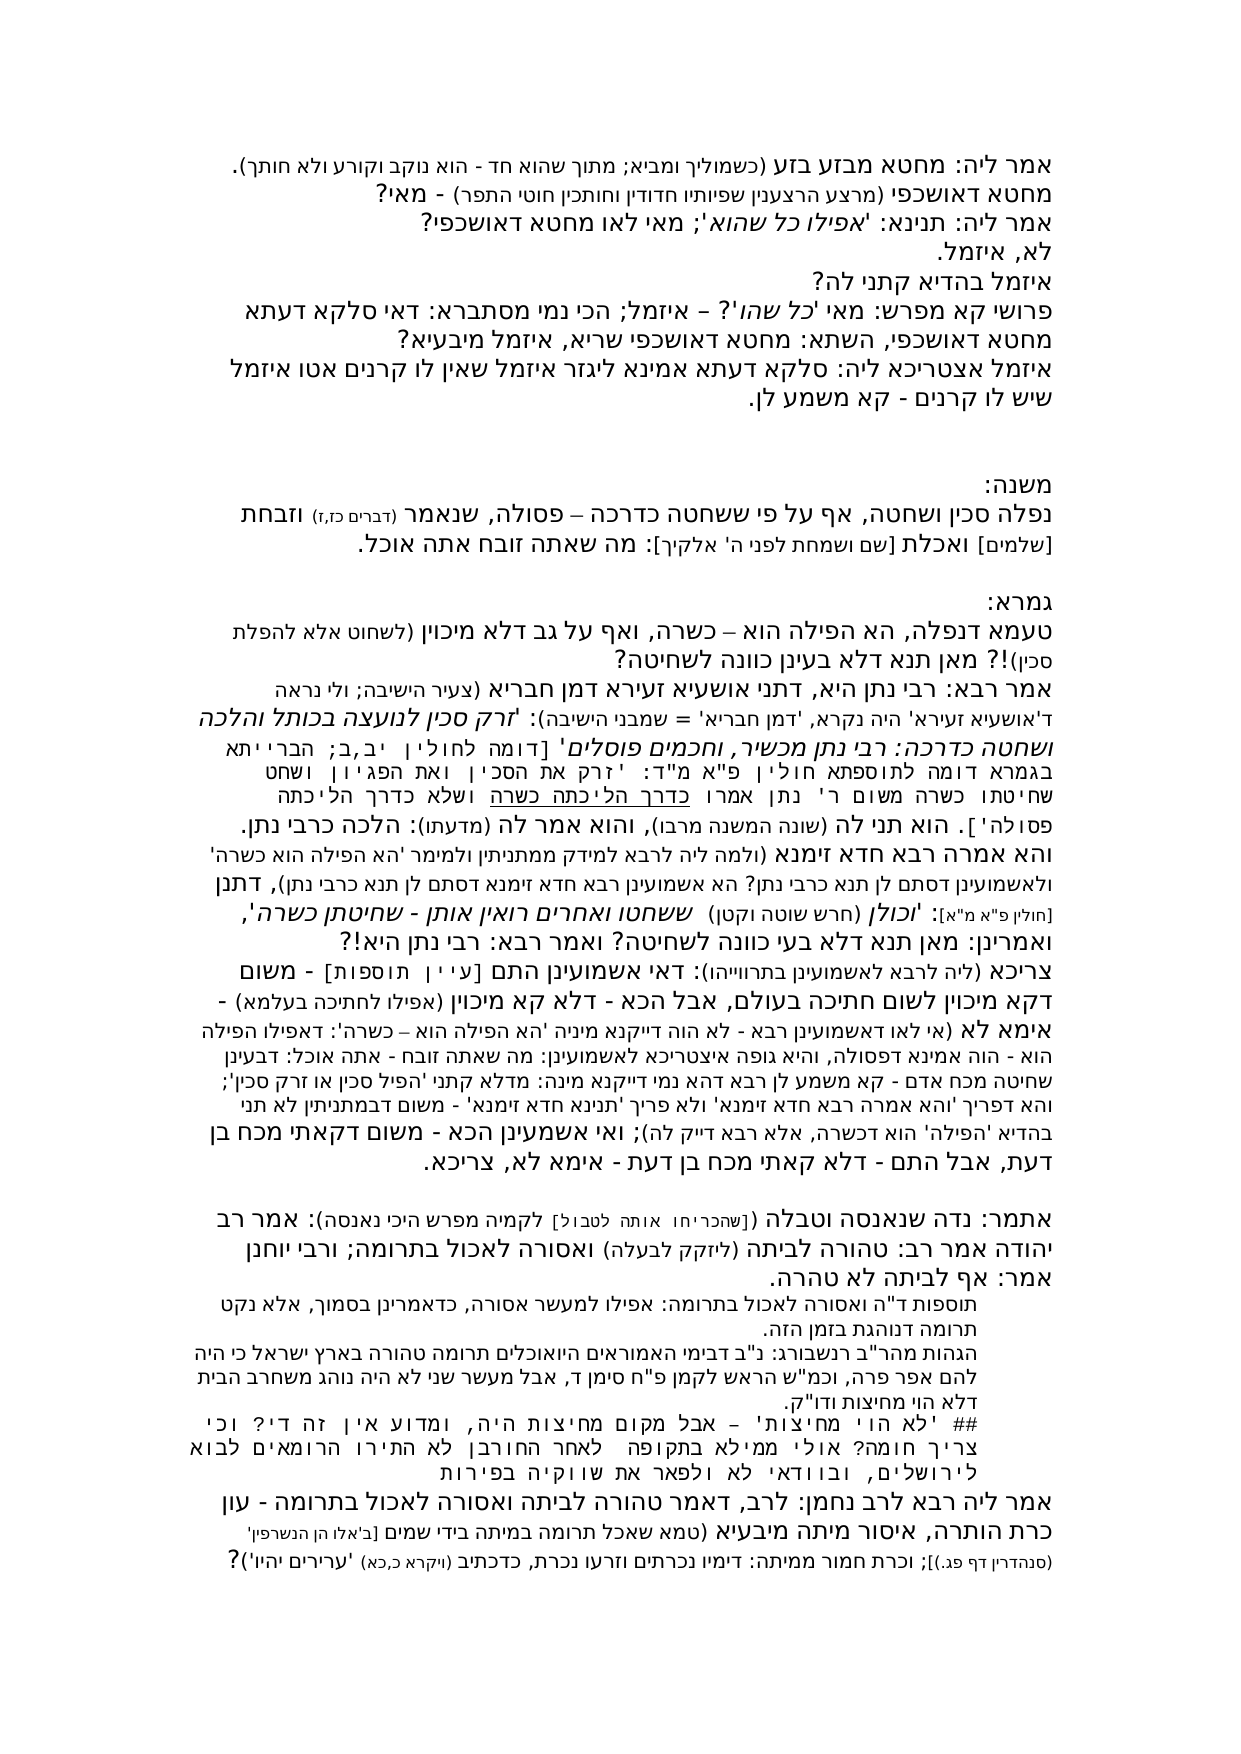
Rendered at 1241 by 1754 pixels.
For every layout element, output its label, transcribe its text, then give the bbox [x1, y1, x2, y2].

text מחטא דאושכפי (מרצע הרצענין שפיותיו חדודין וחותכין חוטי התפר) - מאי? [187, 179, 1053, 208]
text צריכא (ליה לרבא לאשמועינן בתרווייהו): דאי אשמועינן התם [עיין תוספות] - משום דקא מיכוין לשום חתיכה בעולם, אבל הכא - דלא קא מיכוין (אפילו לחתיכה בעלמא) - אימא לא (אי לאו דאשמועינן רבא - לא הוה דייקנא מיניה 'הא הפילה הוא – כשרה': דאפילו הפילה הוא - הוה אמינא דפסולה, והיא גופה איצטריכא לאשמועינן: מה שאתה זובח - אתה אוכל: דבעינן שחיטה מכח אדם - קא משמע לן רבא דהא נמי דייקנא מינה: מדלא קתני 'הפיל סכין או זרק סכין'; והא דפריך 'והא אמרה רבא חדא זימנא' ולא פריך 'תנינא חדא זימנא' - משום דבמתניתין לא תני בהדיא 'הפילה' הוא דכשרה, אלא רבא דייק לה); ואי אשמעינן הכא - משום דקאתי מכח בן דעת, אבל התם - דלא קאתי מכח בן דעת - אימא לא, צריכא. [187, 956, 1053, 1176]
text והא אמרה רבא חדא זימנא (ולמה ליה לרבא למידק ממתניתין ולמימר 'הא הפילה הוא כשרה' ולאשמועינן דסתם לן תנא כרבי נתן? הא אשמועינן רבא חדא זימנא דסתם לן תנא כרבי נתן), דתנן [חולין פ"א מ"א]: 'וכולן (חרש שוטה וקטן) ששחטו ואחרים רואין אותן - שחיטתן כשרה', ואמרינן: מאן תנא דלא בעי כוונה לשחיטה? ואמר רבא: רבי נתן היא!? [187, 839, 1053, 956]
text איזמל אצטריכא ליה: סלקא דעתא אמינא ליגזר איזמל שאין לו קרנים אטו איזמל שיש לו קרנים - קא משמע לן. [187, 354, 1053, 413]
text הגהות מהר"ב רנשבורג: נ"ב דבימי האמוראים היואוכלים תרומה טהורה בארץ ישראל כי היה להם אפר פרה, וכמ"ש הראש לקמן פ"ח סימן ד, אבל מעשר שני לא היה נוהג משחרב הבית דלא הוי מחיצות ודו"ק. [187, 1341, 978, 1414]
text נפלה סכין ושחטה, אף על פי ששחטה כדרכה – פסולה, שנאמר (דברים כז,ז) וזבחת [שלמים] ואכלת [שם ושמחת לפני ה' אלקיך]: מה שאתה זובח אתה אוכל. [187, 499, 1053, 558]
text גמרא: [187, 587, 1053, 616]
text איזמל בהדיא קתני לה? [187, 267, 1053, 296]
text פרושי קא מפרש: מאי 'כל שהו'? – איזמל; הכי נמי מסתברא: דאי סלקא דעתא מחטא דאושכפי, השתא: מחטא דאושכפי שריא, איזמל מיבעיא? [187, 296, 1053, 354]
text טעמא דנפלה, הא הפילה הוא – כשרה, ואף על גב דלא מיכוין (לשחוט אלא להפלת סכין)!? מאן תנא דלא בעינן כוונה לשחיטה? [187, 616, 1053, 674]
text לא, איזמל. [187, 237, 1053, 267]
text משנה: [187, 470, 1053, 499]
text אמר ליה רבא לרב נחמן: לרב, דאמר טהורה לביתה ואסורה לאכול בתרומה - עון כרת הותרה, איסור מיתה מיבעיא (טמא שאכל תרומה במיתה בידי שמים [ב'אלו הן הנשרפין' (סנהדרין דף פג.)]; וכרת חמור ממיתה: דימיו נכרתים וזרעו נכרת, כדכתיב (ויקרא כ,כא) 'ערירים יהיו')? [187, 1487, 1053, 1575]
text תוספות ד"ה ואסורה לאכול בתרומה: אפילו למעשר אסורה, כדאמרינן בסמוך, אלא נקט תרומה דנוהגת בזמן הזה. [187, 1292, 978, 1341]
text אמר ליה: תנינא: 'אפילו כל שהוא'; מאי לאו מחטא דאושכפי? [187, 208, 1053, 237]
text אמר רבא: רבי נתן היא, דתני אושעיא זעירא דמן חבריא (צעיר הישיבה; ולי נראה ד'אושעיא זעירא' היה נקרא, 'דמן חבריא' = שמבני הישיבה): 'זרק סכין לנועצה בכותל והלכה ושחטה כדרכה: רבי נתן מכשיר, וחכמים פוסלים' [דומה לחולין יב,ב; הברייתא בגמרא דומה לתוספתא חולין פ"א מ"ד: 'זרק את הסכין ואת הפגיון ושחט שחיטתו כשרה משום ר' נתן אמרו כדרך הליכתה כשרה ושלא כדרך הליכתה פסולה']. הוא תני לה (שונה המשנה מרבו), והוא אמר לה (מדעתו): הלכה כרבי נתן. [187, 674, 1053, 839]
text אתמר: נדה שנאנסה וטבלה ([שהכריחו אותה לטבול] לקמיה מפרש היכי נאנסה): אמר רב יהודה אמר רב: טהורה לביתה (ליזקק לבעלה) ואסורה לאכול בתרומה; ורבי יוחנן אמר: אף לביתה לא טהרה. [187, 1205, 1053, 1292]
text ## 'לא הוי מחיצות' – אבל מקום מחיצות היה, ומדוע אין זה די? וכי צריך חומה? אולי ממילא בתקופה לאחר החורבן לא התירו הרומאים לבוא לירושלים, ובוודאי לא ולפאר את שווקיה בפירות [187, 1414, 978, 1487]
text אמר ליה: מחטא מבזע בזע (כשמוליך ומביא; מתוך שהוא חד - הוא נוקב וקורע ולא חותך). [187, 150, 1053, 179]
